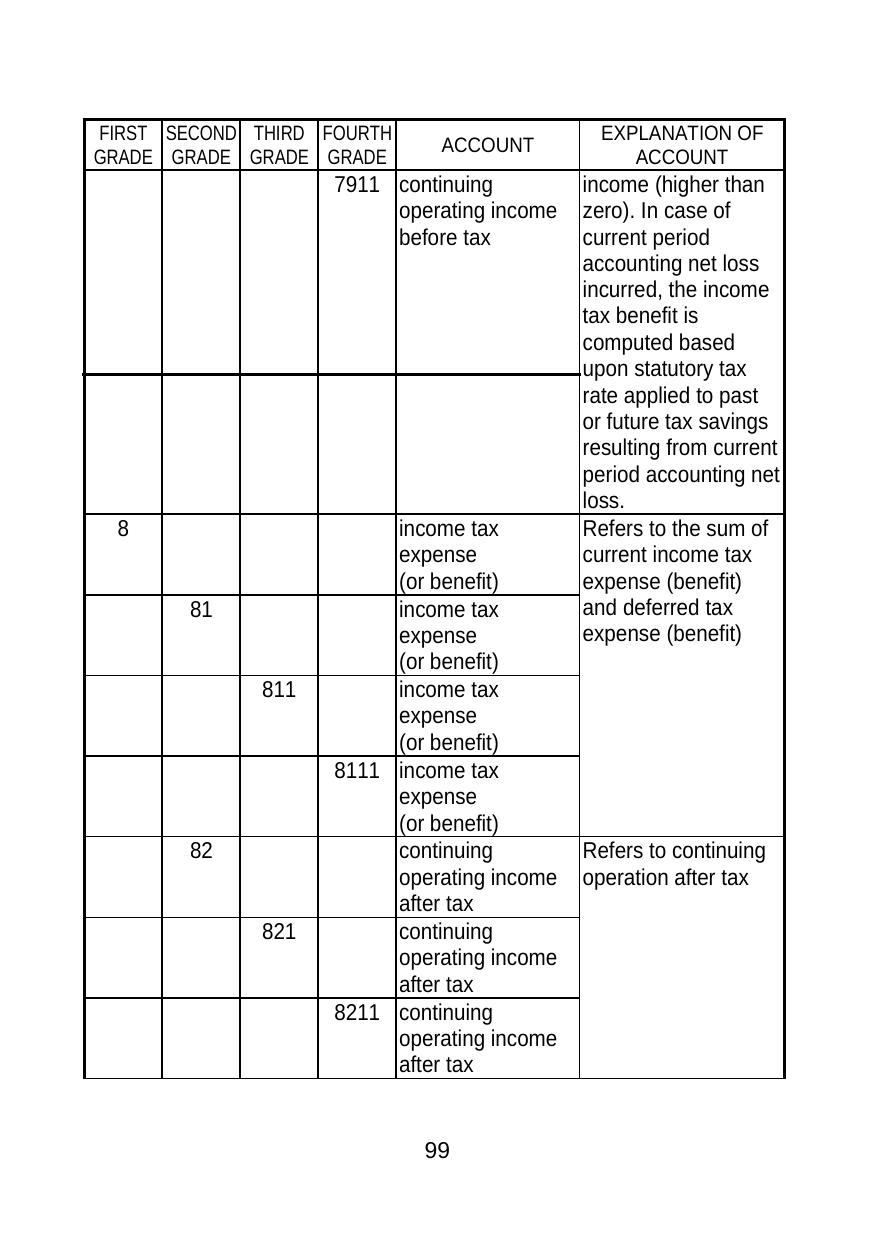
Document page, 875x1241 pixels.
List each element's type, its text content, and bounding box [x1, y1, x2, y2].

table_cell [86, 376, 161, 513]
table_cell 811 [241, 676, 317, 755]
table_cell income (higher than zero). In case of current period accounting net loss incurred, the income tax benefit is computed based upon statutory tax rate applied to past or future tax savings resulting from current period accounting net loss. [580, 171, 783, 513]
table_cell 7911 [319, 171, 395, 373]
table_cell Refers to continuing operation after tax [580, 837, 783, 1078]
table_cell [163, 757, 239, 836]
table_header first grade [86, 121, 161, 169]
table_cell [163, 515, 239, 594]
table_cell income tax expense (or benefit) [397, 676, 579, 755]
table_cell [241, 837, 317, 916]
table_cell 8111 [319, 757, 395, 836]
table_cell [163, 676, 239, 755]
table_header account [397, 121, 579, 169]
table_cell [86, 757, 161, 836]
table_cell [319, 837, 395, 916]
table_cell [241, 376, 317, 513]
table_cell income tax expense (or benefit) [397, 757, 579, 836]
table_cell [241, 171, 317, 373]
table_cell 8211 [319, 999, 395, 1078]
table_cell income tax expense (or benefit) [397, 515, 579, 594]
table_cell [86, 596, 161, 674]
table_cell [319, 918, 395, 997]
table_cell 81 [163, 596, 239, 674]
table_cell Refers to the sum of current income tax expense (benefit) and deferred tax expense (benefit) [580, 515, 783, 836]
table_cell [86, 837, 161, 916]
table_cell [241, 757, 317, 836]
table_cell [241, 596, 317, 674]
table_header FOURTH grade [319, 121, 395, 169]
table_header EXPLANATION OF aCCOUNT [580, 121, 783, 169]
table_cell continuing operating income after tax [397, 837, 579, 916]
table_cell [163, 376, 239, 513]
table_cell [319, 596, 395, 674]
table_cell [86, 999, 161, 1078]
table_cell [319, 676, 395, 755]
table_cell [86, 918, 161, 997]
table_cell [163, 999, 239, 1078]
table_header THIRD grade [241, 121, 317, 169]
table_cell [397, 376, 579, 513]
table_cell [319, 515, 395, 594]
table_cell 821 [241, 918, 317, 997]
table_cell [241, 999, 317, 1078]
table_cell continuing operating income after tax [397, 999, 579, 1078]
table_cell [241, 515, 317, 594]
table_cell [86, 171, 161, 373]
table_cell continuing operating income after tax [397, 918, 579, 997]
table_cell continuing operating income before tax [397, 171, 579, 373]
table_cell [163, 171, 239, 373]
table_cell [163, 918, 239, 997]
table_cell 8 [86, 515, 161, 594]
table_cell [86, 676, 161, 755]
table_cell [319, 376, 395, 513]
table_cell income tax expense (or benefit) [397, 596, 579, 674]
table_header seCOND grade [163, 121, 239, 169]
table_cell 82 [163, 837, 239, 916]
